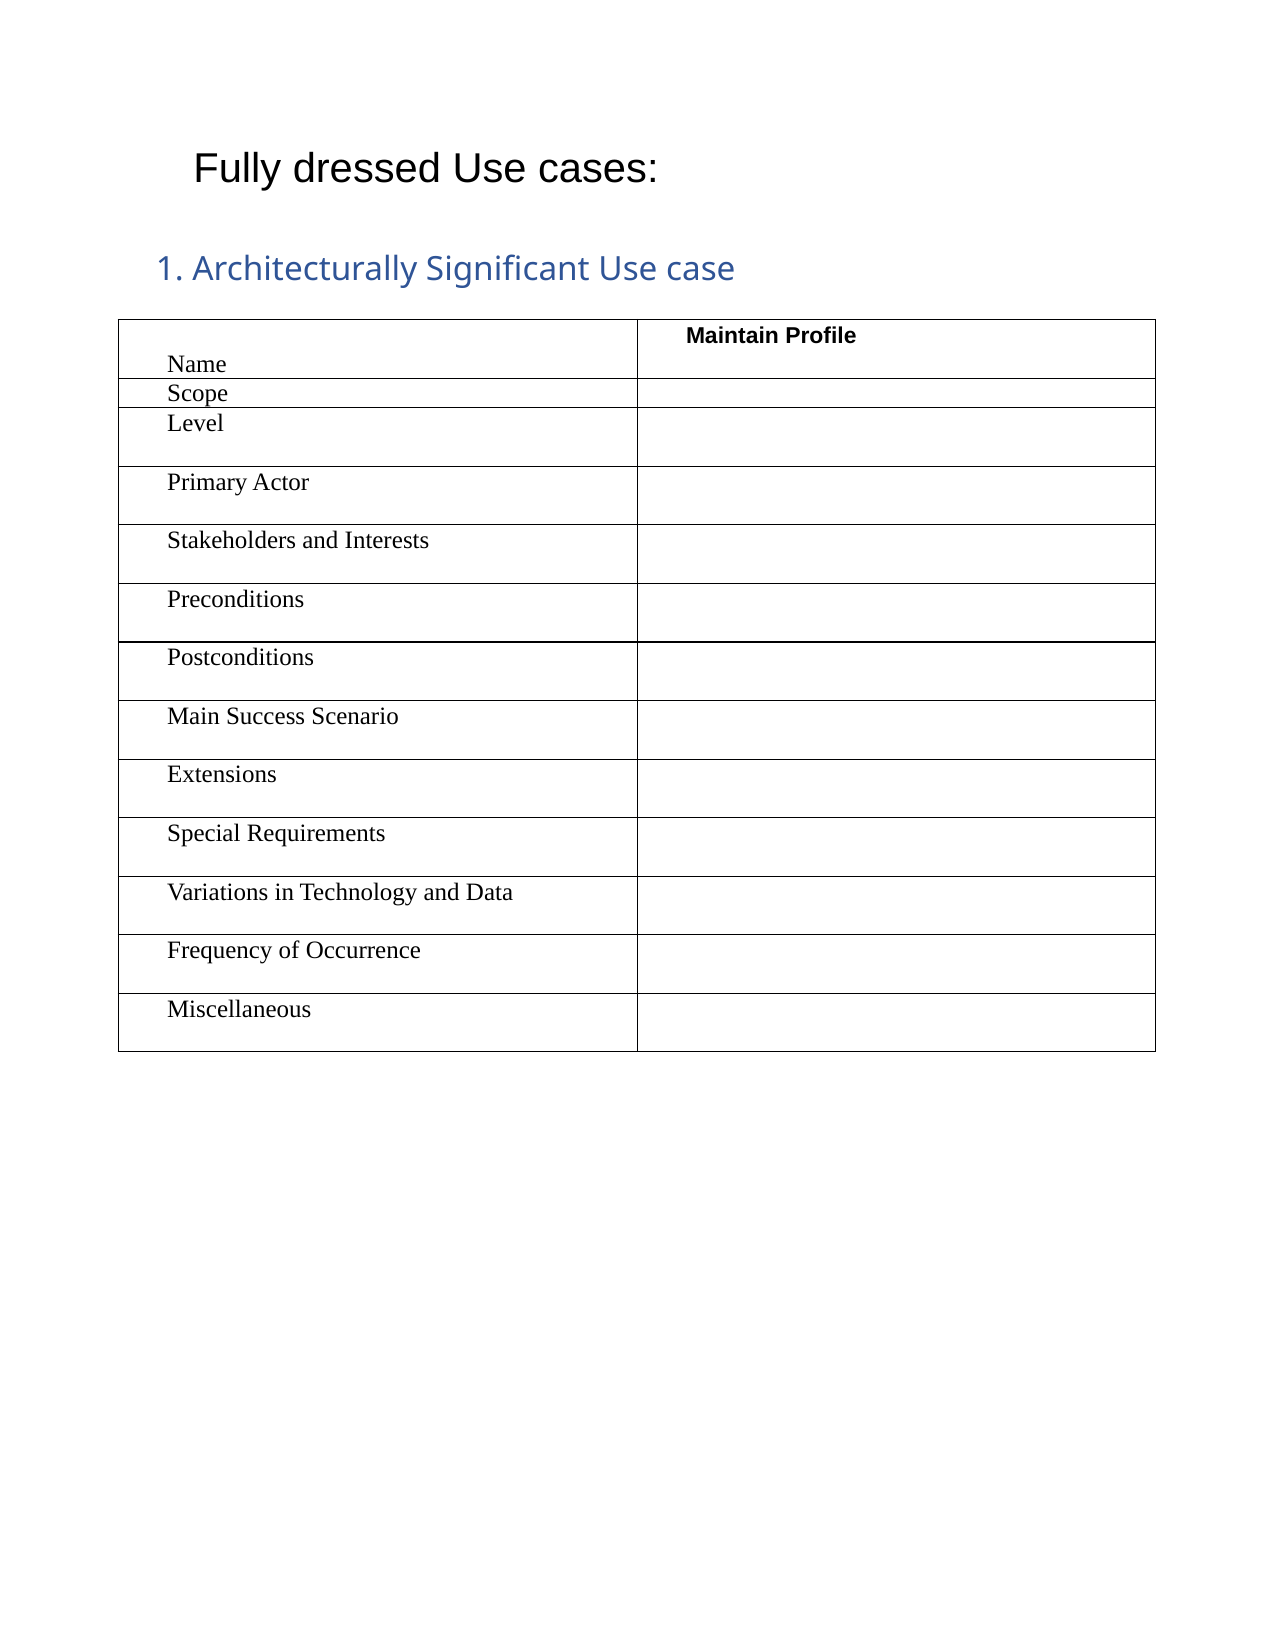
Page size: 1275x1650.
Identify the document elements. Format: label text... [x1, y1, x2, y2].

table_cell [638, 994, 1155, 1051]
table_cell Special Requirements [119, 818, 637, 876]
table_cell [638, 643, 1155, 700]
subtitle 1. Architecturally Significant Use case [156, 245, 1157, 290]
table_cell Miscellaneous [119, 994, 637, 1051]
table_cell Variations in Technology and Data [119, 877, 637, 934]
subtitle Fully dressed Use cases: [156, 143, 1157, 191]
table_cell Extensions [119, 760, 637, 817]
table_cell Frequency of Occurrence [119, 935, 637, 993]
table_cell [638, 760, 1155, 817]
table_cell Postconditions [119, 643, 637, 700]
table_cell Main Success Scenario [119, 701, 637, 758]
table_cell [638, 701, 1155, 758]
table_cell [638, 935, 1155, 993]
table_header Maintain Profile [638, 320, 1155, 377]
table_header Name [119, 320, 637, 377]
table_cell Stakeholders and Interests [119, 525, 637, 583]
table_cell [638, 467, 1155, 524]
table_cell [638, 877, 1155, 934]
table_cell [638, 408, 1155, 466]
table_cell Level [119, 408, 637, 466]
table_cell [638, 379, 1155, 407]
table_cell [638, 584, 1155, 641]
table_cell [638, 818, 1155, 876]
table_cell Primary Actor [119, 467, 637, 524]
table_cell Scope [119, 379, 637, 407]
table_cell Preconditions [119, 584, 637, 641]
table_cell [638, 525, 1155, 583]
